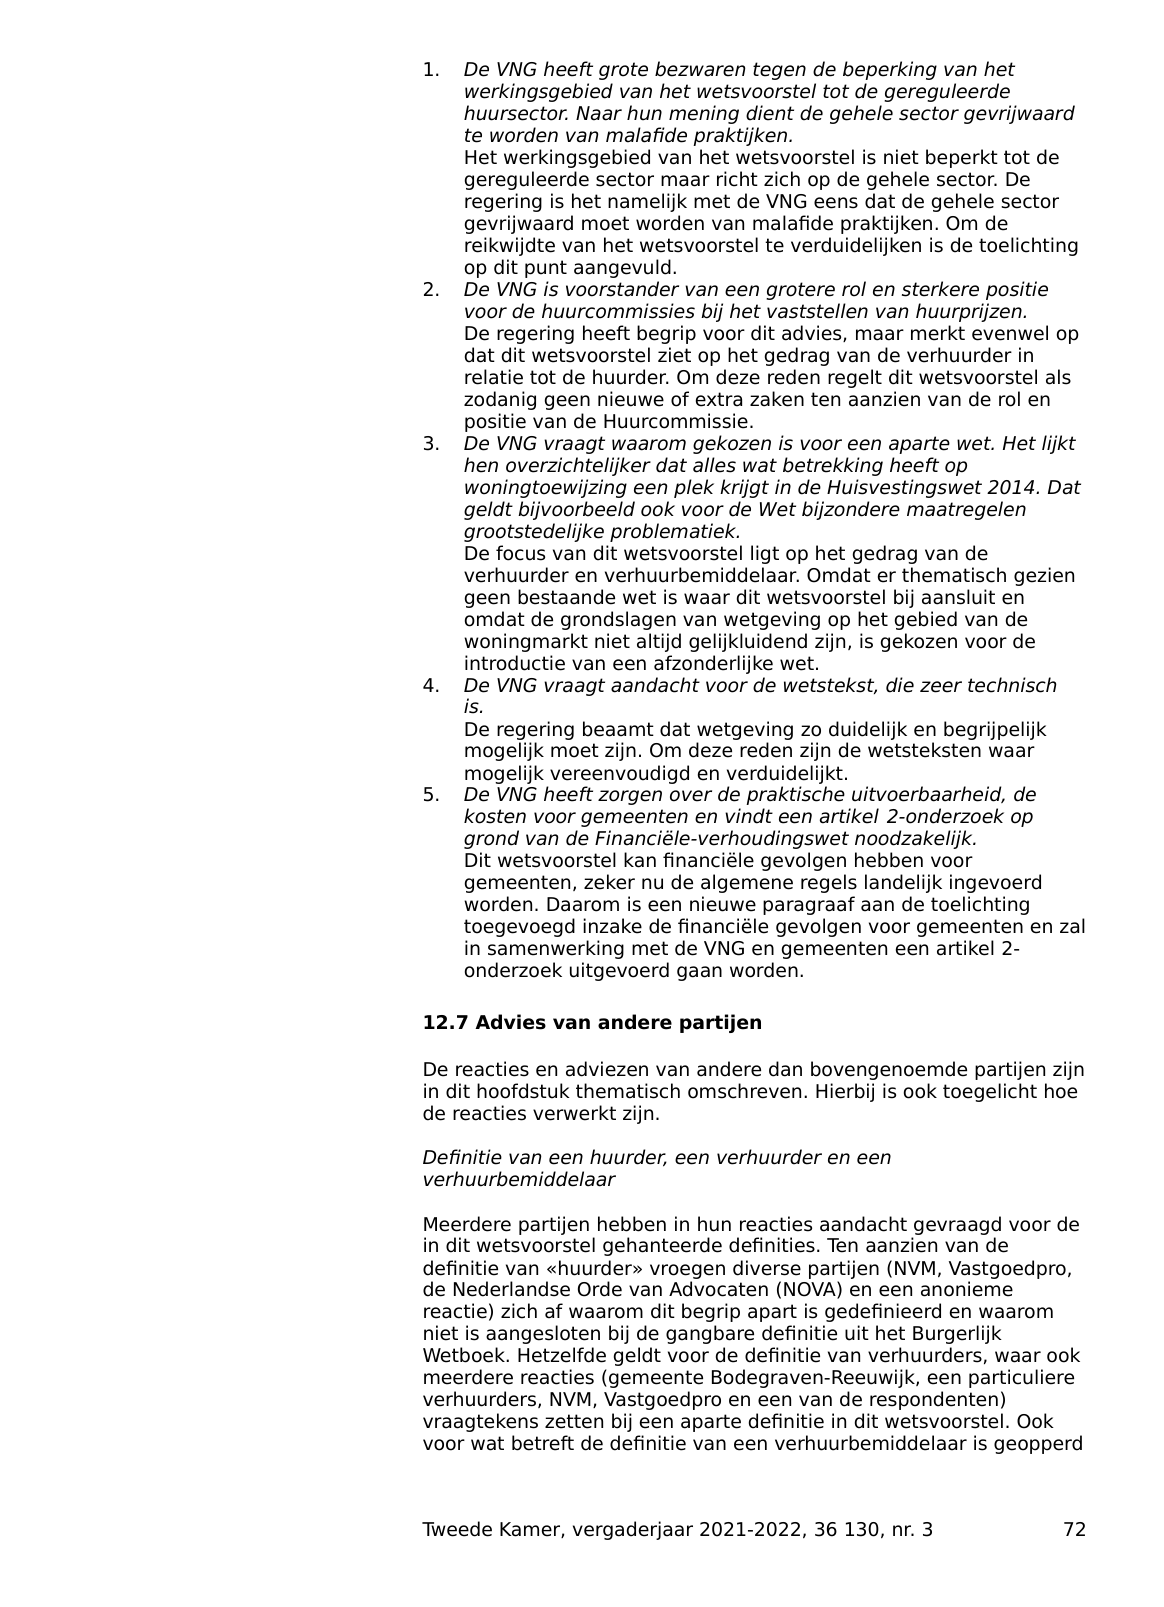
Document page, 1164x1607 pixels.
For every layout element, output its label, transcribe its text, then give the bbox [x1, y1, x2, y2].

text 1. De VNG heeft grote bezwaren tegen de beperking van het werkingsgebied van het wetsvoorstel tot de gereguleerde huursector. Naar hun mening dient de gehele sector gevrijwaard te worden van malafide praktijken. [422, 59, 1087, 147]
subtitle 12.7 Advies van andere partijen [422, 1012, 1087, 1034]
text Dit wetsvoorstel kan financiële gevolgen hebben voor gemeenten, zeker nu de algemene regels landelijk ingevoerd worden. Daarom is een nieuwe paragraaf aan de toelichting toegevoegd inzake de financiële gevolgen voor gemeenten en zal in samenwerking met de VNG en gemeenten een artikel 2-onderzoek uitgevoerd gaan worden. [464, 850, 1087, 982]
text Meerdere partijen hebben in hun reacties aandacht gevraagd voor de in dit wetsvoorstel gehanteerde definities. Ten aanzien van de definitie van «huurder» vroegen diverse partijen (NVM, Vastgoedpro, de Nederlandse Orde van Advocaten (NOVA) en een anonieme reactie) zich af waarom dit begrip apart is gedefinieerd en waarom niet is aangesloten bij de gangbare definitie uit het Burgerlijk Wetboek. Hetzelfde geldt voor de definitie van verhuurders, waar ook meerdere reacties (gemeente Bodegraven-Reeuwijk, een particuliere verhuurders, NVM, Vastgoedpro en een van de respondenten) vraagtekens zetten bij een aparte definitie in dit wetsvoorstel. Ook voor wat betreft de definitie van een verhuurbemiddelaar is geopperd [422, 1213, 1087, 1455]
text 2. De VNG is voorstander van een grotere rol en sterkere positie voor de huurcommissies bij het vaststellen van huurprijzen. [422, 279, 1087, 323]
text De focus van dit wetsvoorstel ligt op het gedrag van de verhuurder en verhuurbemiddelaar. Omdat er thematisch gezien geen bestaande wet is waar dit wetsvoorstel bij aansluit en omdat de grondslagen van wetgeving op het gebied van de woningmarkt niet altijd gelijkluidend zijn, is gekozen voor de introductie van een afzonderlijke wet. [464, 543, 1087, 674]
text 4. De VNG vraagt aandacht voor de wetstekst, die zeer technisch is. [422, 674, 1087, 718]
text 5. De VNG heeft zorgen over de praktische uitvoerbaarheid, de kosten voor gemeenten en vindt een artikel 2-onderzoek op grond van de Financiële-verhoudingswet noodzakelijk. [422, 784, 1087, 850]
subtitle Definitie van een huurder, een verhuurder en een verhuurbemiddelaar [422, 1147, 1087, 1191]
text 3. De VNG vraagt waarom gekozen is voor een aparte wet. Het lijkt hen overzichtelijker dat alles wat betrekking heeft op woningtoewijzing een plek krijgt in de Huisvestingswet 2014. Dat geldt bijvoorbeeld ook voor de Wet bijzondere maatregelen grootstedelijke problematiek. [422, 433, 1087, 543]
text De regering heeft begrip voor dit advies, maar merkt evenwel op dat dit wetsvoorstel ziet op het gedrag van de verhuurder in relatie tot de huurder. Om deze reden regelt dit wetsvoorstel als zodanig geen nieuwe of extra zaken ten aanzien van de rol en positie van de Huurcommissie. [464, 323, 1087, 433]
text Het werkingsgebied van het wetsvoorstel is niet beperkt tot de gereguleerde sector maar richt zich op de gehele sector. De regering is het namelijk met de VNG eens dat de gehele sector gevrijwaard moet worden van malafide praktijken. Om de reikwijdte van het wetsvoorstel te verduidelijken is de toelichting op dit punt aangevuld. [464, 147, 1087, 279]
text De regering beaamt dat wetgeving zo duidelijk en begrijpelijk mogelijk moet zijn. Om deze reden zijn de wetsteksten waar mogelijk vereenvoudigd en verduidelijkt. [464, 718, 1087, 784]
text De reacties en adviezen van andere dan bovengenoemde partijen zijn in dit hoofdstuk thematisch omschreven. Hierbij is ook toegelicht hoe de reacties verwerkt zijn. [422, 1059, 1087, 1125]
